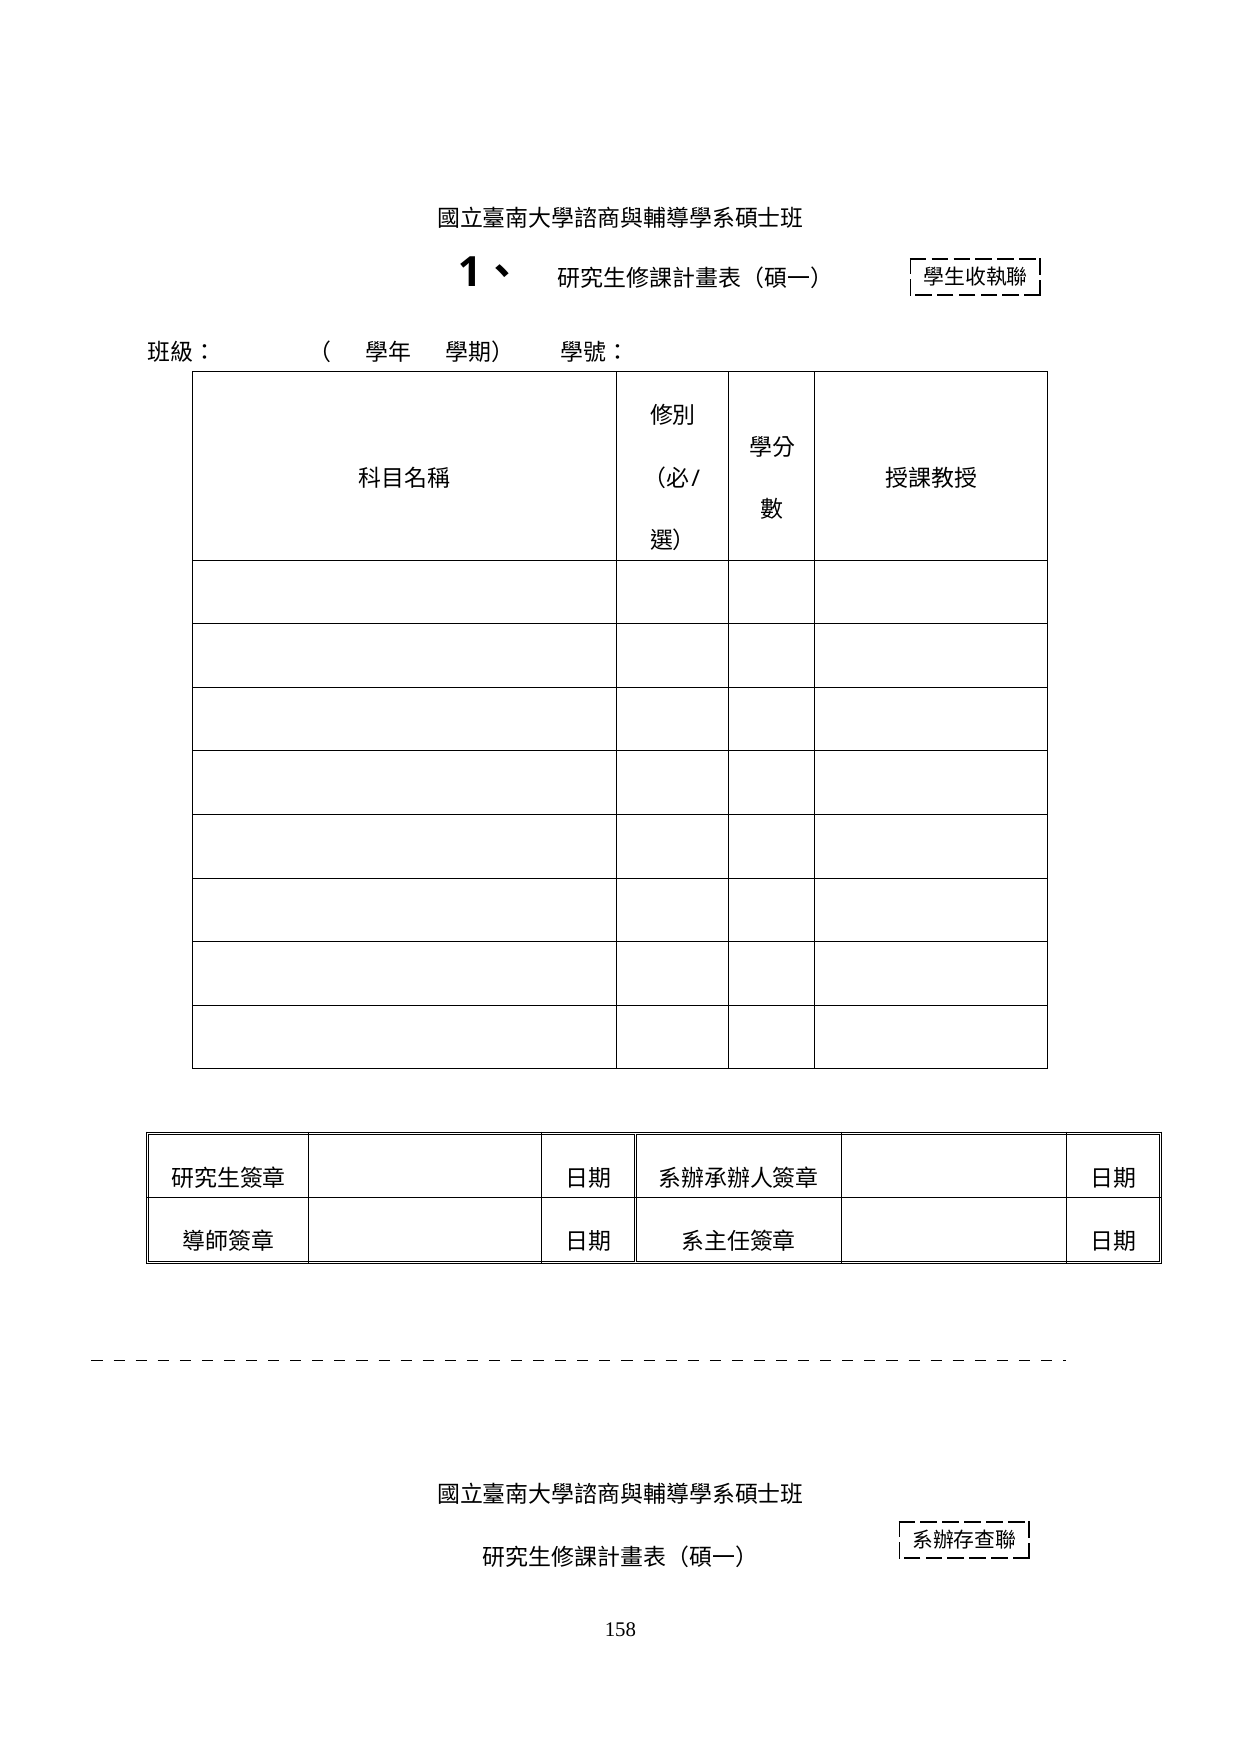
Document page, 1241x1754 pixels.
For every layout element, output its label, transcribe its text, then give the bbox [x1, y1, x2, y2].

table_cell [729, 751, 814, 814]
text 國立臺南大學諮商與輔導學系碩士班 [148, 1451, 1092, 1514]
table_header 科目名稱 [193, 372, 616, 560]
table_cell [617, 624, 728, 687]
table_cell [729, 688, 814, 750]
table_cell [193, 624, 616, 687]
table_cell [729, 879, 814, 941]
table_cell [815, 815, 1047, 877]
table_cell [193, 942, 616, 1004]
table_cell [193, 815, 616, 877]
table_cell 日期 [542, 1198, 634, 1261]
table_cell [815, 751, 1047, 814]
table_header 日期 [1067, 1135, 1159, 1197]
table_cell [842, 1198, 1066, 1261]
table_cell [309, 1198, 541, 1261]
text 班級： （ 學年 學期） 學號： [148, 309, 1092, 371]
table_header 修別 （必/選） [617, 372, 728, 560]
table_cell 導師簽章 [149, 1198, 308, 1261]
table_cell [617, 1006, 728, 1068]
table_header 學分數 [729, 372, 814, 560]
text 國立臺南大學諮商與輔導學系碩士班 [148, 175, 1092, 238]
text 學生收執聯 [911, 260, 1039, 290]
table_header 研究生簽章 [149, 1135, 308, 1197]
table_cell [193, 1006, 616, 1068]
table_header 授課教授 [815, 372, 1047, 560]
table_header [309, 1135, 541, 1197]
table_header 系辦承辦人簽章 [637, 1135, 841, 1197]
text 系辦存查聯 [900, 1523, 1028, 1553]
table_header [842, 1135, 1066, 1197]
table_cell [617, 815, 728, 877]
table_cell [815, 879, 1047, 941]
table_cell 系主任簽章 [637, 1198, 841, 1261]
table_cell [729, 815, 814, 877]
table_cell [815, 688, 1047, 750]
table_cell 日期 [1067, 1198, 1159, 1261]
table_cell [729, 561, 814, 623]
table_cell [617, 561, 728, 623]
table_cell [729, 1006, 814, 1068]
table_cell [193, 879, 616, 941]
table_cell [617, 688, 728, 750]
table_cell [815, 942, 1047, 1004]
table_cell [193, 561, 616, 623]
table_header 日期 [542, 1135, 634, 1197]
subtitle 研究生修課計畫表（碩一） [198, 238, 1092, 298]
table_cell [729, 624, 814, 687]
table_cell [729, 942, 814, 1004]
table_cell [193, 688, 616, 750]
table_cell [815, 624, 1047, 687]
table_cell [815, 1006, 1047, 1068]
text 研究生修課計畫表（碩一） [148, 1514, 1092, 1576]
table_cell [193, 751, 616, 814]
table_cell [617, 879, 728, 941]
table_cell [617, 942, 728, 1004]
table_cell [617, 751, 728, 814]
table_cell [815, 561, 1047, 623]
